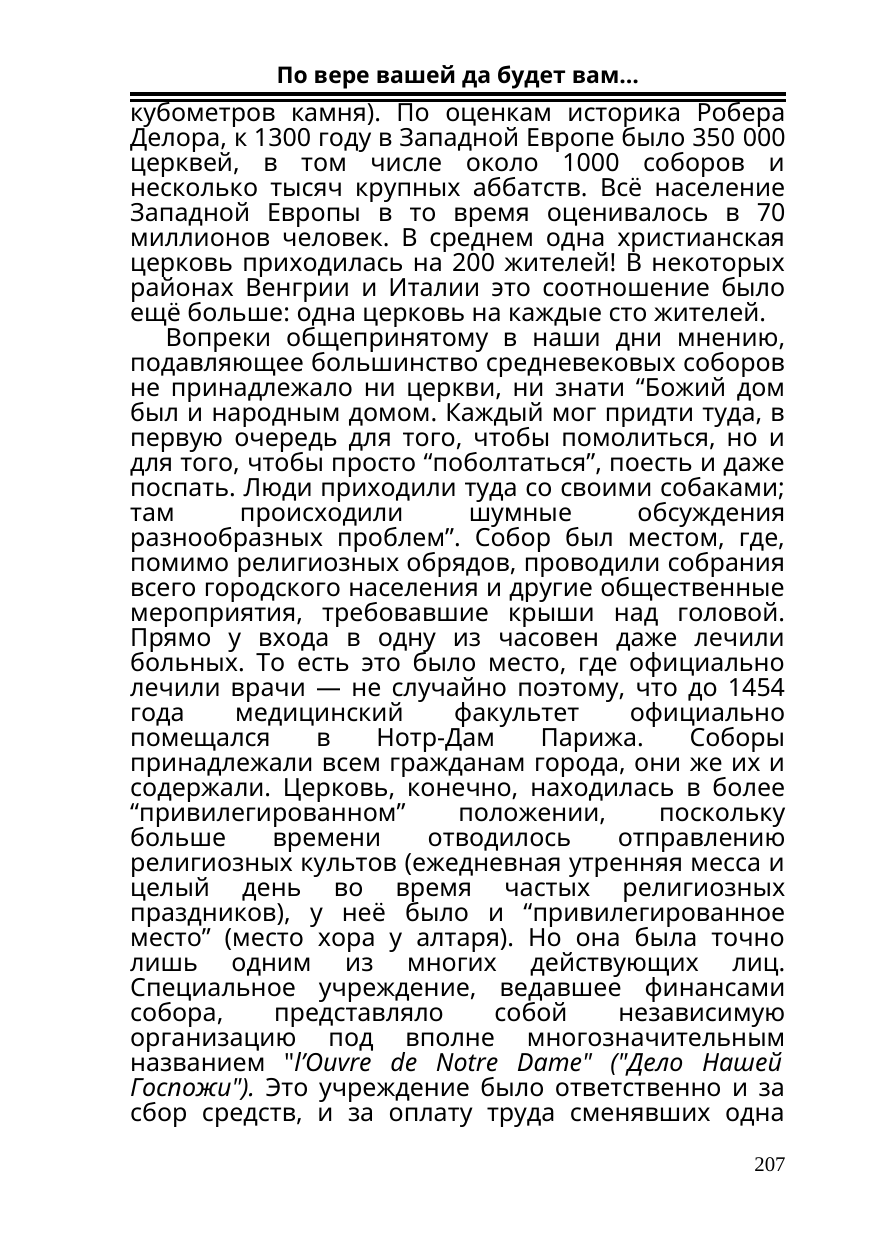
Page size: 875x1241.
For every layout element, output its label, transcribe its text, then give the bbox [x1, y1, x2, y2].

text Вопреки общепринятому в наши дни мнению, подавляющее большинство средневековых соборов не принадлежало ни церкви, ни знати “Божий дом был и народным домом. Каждый мог придти туда, в первую очередь для того, чтобы помолиться, но и для того, чтобы просто “поболтаться”, поесть и даже поспать. Люди приходили туда со своими собаками; там происходили шумные обсуждения разнообразных проблем”. Собор был местом, где, помимо религиозных обрядов, проводили собрания всего городского населения и другие общественные мероприятия, требовавшие крыши над головой. Прямо у входа в одну из часовен даже лечили больных. То есть это было место, где официально лечили врачи — не случайно поэтому, что до 1454 года медицинский факультет официально помещался в Нотр-Дам Парижа. Соборы принадлежали всем гражданам города, они же их и содержали. Церковь, конечно, находилась в более “привилегированном” положении, поскольку больше времени отводилось отправлению религиозных культов (ежедневная утренняя месса и целый день во время частых религиозных праздников), у неё было и “привилегированное место” (место хора у алтаря). Но она была точно лишь одним из многих действующих лиц. Специальное учреждение, ведавшее финансами собора, представляло собой независимую организацию под вполне многозначительным названием "l’Ouvre de Notre Dame" ("Дело Нашей Госпожи"). Это учреждение было ответственно и за сбор средств, и за оплату труда сменявших одна [130, 327, 786, 1127]
text кубометров камня). По оценкам историка Робера Делора, к 1300 году в Западной Европе было 350 000 церквей, в том числе около 1000 соборов и несколько тысяч крупных аббатств. Всё население Западной Европы в то время оценивалось в 70 миллионов человек. В среднем одна христианская церковь приходилась на 200 жителей! В некоторых районах Венгрии и Италии это соотношение было ещё больше: одна церковь на каждые сто жителей. [130, 102, 786, 327]
